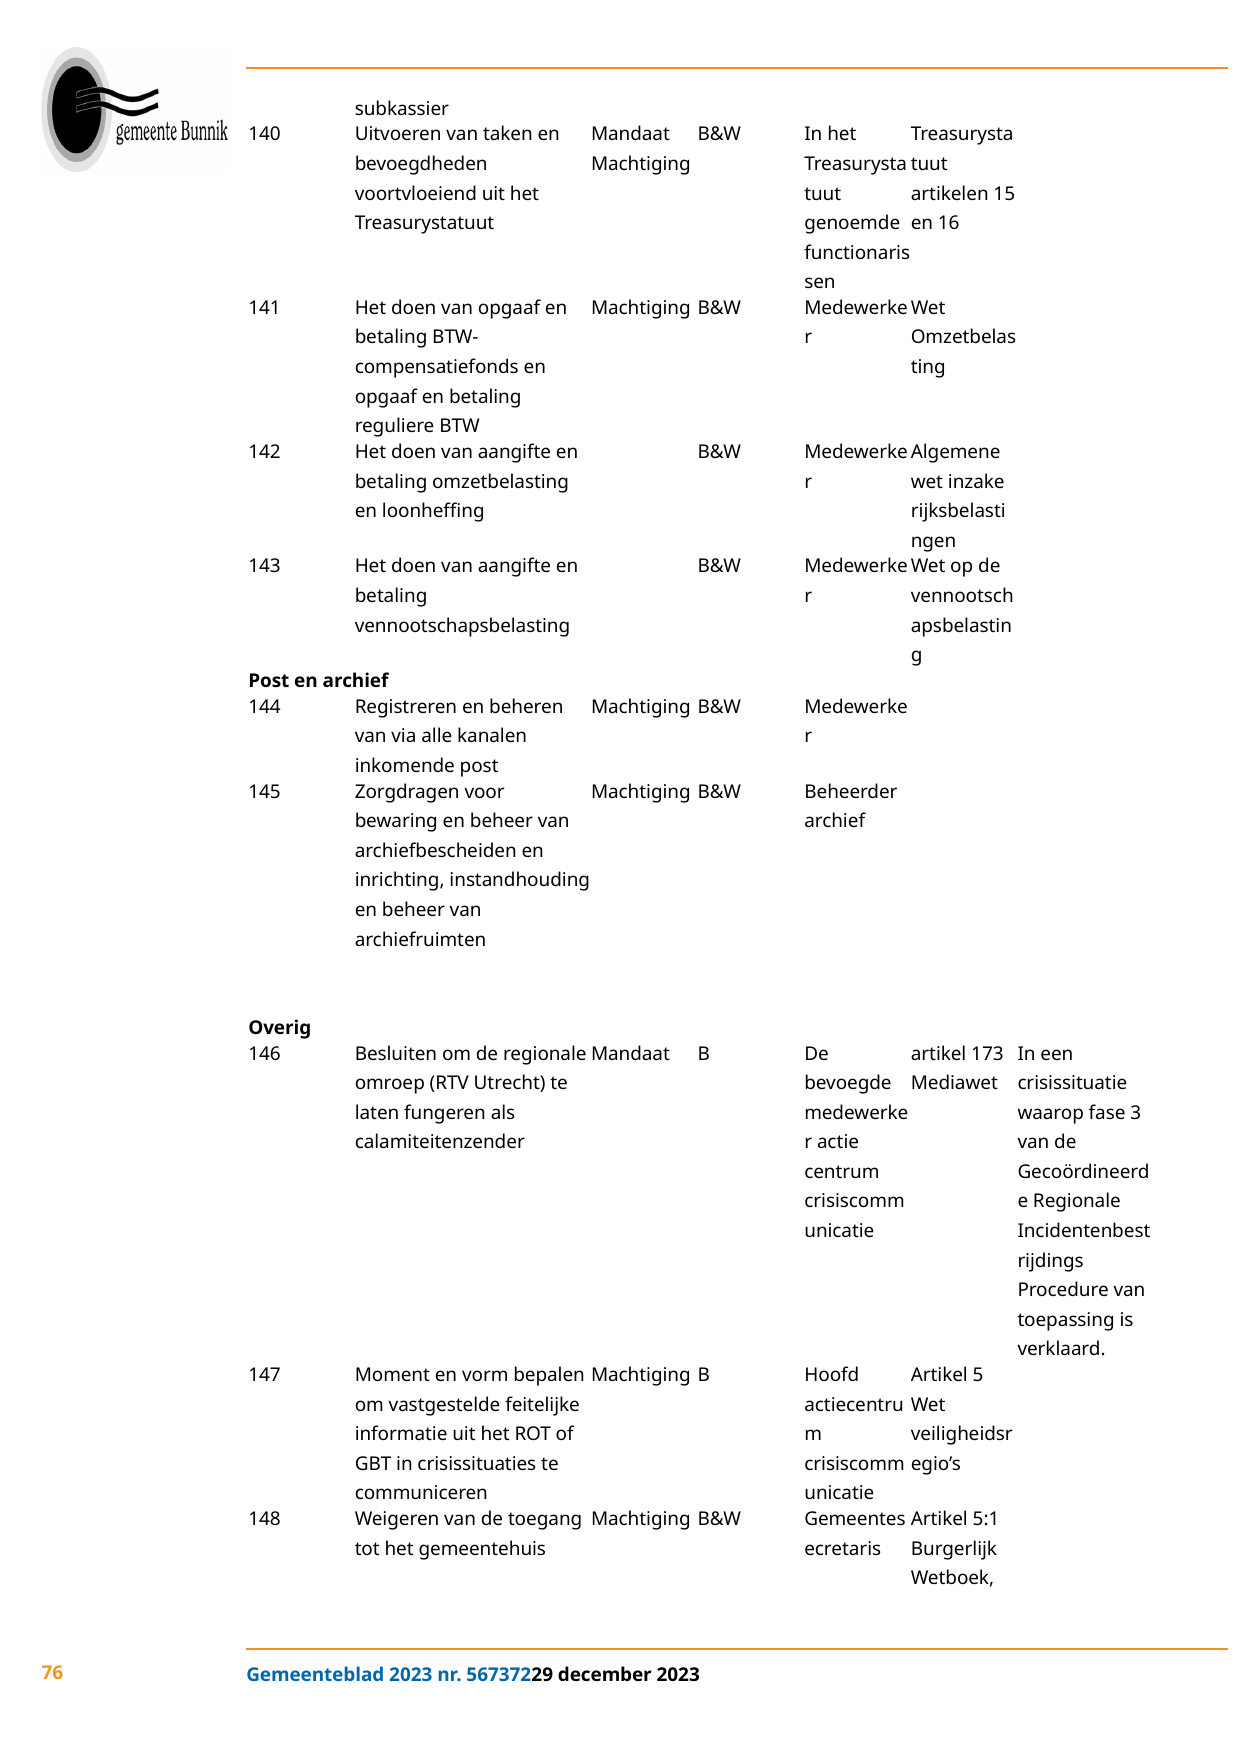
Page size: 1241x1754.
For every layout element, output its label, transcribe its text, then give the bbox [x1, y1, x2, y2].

table_cell De bevoegde medewerker actie centrum crisiscommunicatie [804, 1040, 911, 1361]
table_cell Het doen van aangifte en betaling vennootschapsbelasting [355, 553, 591, 667]
table_cell Mandaat [591, 1040, 697, 1361]
table_cell 143 [248, 553, 354, 667]
table_cell [591, 95, 697, 121]
table_cell [1017, 667, 1152, 693]
table_cell artikel 173 Mediawet [911, 1040, 1017, 1361]
table_cell Algemene wet inzake rijksbelastingen [911, 438, 1017, 553]
table_cell 144 [248, 693, 354, 778]
table_cell [911, 778, 1017, 951]
table_cell Machtiging [591, 294, 697, 438]
table_cell In een crisissituatie waarop fase 3 van de Gecoördineerde Regionale Incidentenbestrijdings Procedure van toepassing is verklaard. [1017, 1040, 1152, 1361]
table_cell [1017, 121, 1152, 294]
table_cell B [698, 1361, 804, 1505]
table_cell Machtiging [591, 1505, 697, 1590]
table_header [591, 1014, 697, 1040]
table_header Overig [248, 1014, 591, 1040]
table_cell Artikel 5:1 Burgerlijk Wetboek, [911, 1505, 1017, 1590]
table_cell [591, 667, 697, 693]
table_cell [1017, 778, 1152, 951]
table_cell Zorgdragen voor bewaring en beheer van archiefbescheiden en inrichting, instandhouding en beheer van archiefruimten [355, 778, 591, 951]
table_cell 142 [248, 438, 354, 553]
table_cell [248, 95, 354, 121]
table_cell [698, 95, 804, 121]
table_cell subkassier [355, 95, 591, 121]
table_cell Wet Omzetbelasting [911, 294, 1017, 438]
table_cell Artikel 5 Wet veiligheidsregio’s [911, 1361, 1017, 1505]
table_cell B&W [698, 1505, 804, 1590]
table_cell Het doen van opgaaf en betaling BTW-compensatiefonds en opgaaf en betaling reguliere BTW [355, 294, 591, 438]
table_cell Hoofd actiecentrum crisiscommunicatie [804, 1361, 911, 1505]
table_cell 145 [248, 778, 354, 951]
table_cell Weigeren van de toegang tot het gemeentehuis [355, 1505, 591, 1590]
table_cell [1017, 693, 1152, 778]
table_header [698, 1014, 804, 1040]
table_cell [804, 667, 911, 693]
table_cell [911, 693, 1017, 778]
table_cell Medewerker [804, 438, 911, 553]
table_cell [591, 553, 697, 667]
table_cell B&W [698, 778, 804, 951]
table_cell Post en archief [248, 667, 591, 693]
table_cell B&W [698, 693, 804, 778]
table_header [911, 1014, 1017, 1040]
table_cell 148 [248, 1505, 354, 1590]
table_cell [1017, 553, 1152, 667]
table_header [804, 1014, 911, 1040]
table_cell [1017, 1361, 1152, 1505]
table_cell [1017, 294, 1152, 438]
table_cell Treasurystatuut artikelen 15 en 16 [911, 121, 1017, 294]
table_cell 147 [248, 1361, 354, 1505]
table_cell In het Treasurystatuut genoemde functionarissen [804, 121, 911, 294]
table_cell Uitvoeren van taken en bevoegdheden voortvloeiend uit het Treasurystatuut [355, 121, 591, 294]
table_cell Besluiten om de regionale omroep (RTV Utrecht) te laten fungeren als calamiteitenzender [355, 1040, 591, 1361]
table_cell [1017, 438, 1152, 553]
table_cell B&W [698, 294, 804, 438]
table_cell Gemeentesecretaris [804, 1505, 911, 1590]
table_cell Machtiging [591, 1361, 697, 1505]
table_cell Machtiging [591, 693, 697, 778]
table_cell B&W [698, 438, 804, 553]
table_cell 146 [248, 1040, 354, 1361]
table_cell 141 [248, 294, 354, 438]
table_cell Machtiging [591, 778, 697, 951]
table_cell [911, 667, 1017, 693]
table_header [1017, 1014, 1152, 1040]
picture [41, 47, 231, 172]
table_cell Wet op de vennootschapsbelasting [911, 553, 1017, 667]
table_cell [1017, 1505, 1152, 1590]
table_cell [804, 95, 911, 121]
table_cell [911, 95, 1017, 121]
table_cell [591, 438, 697, 553]
table_cell [1017, 95, 1152, 121]
table_cell 140 [248, 121, 354, 294]
table_cell [698, 667, 804, 693]
table_cell B&W [698, 553, 804, 667]
table_cell Het doen van aangifte en betaling omzetbelasting en loonheffing [355, 438, 591, 553]
table_cell Medewerker [804, 553, 911, 667]
table_cell B&W [698, 121, 804, 294]
table_cell Moment en vorm bepalen om vastgestelde feitelijke informatie uit het ROT of GBT in crisissituaties te communiceren [355, 1361, 591, 1505]
table_cell Medewerker [804, 294, 911, 438]
table_cell Beheerder archief [804, 778, 911, 951]
table_cell Medewerker [804, 693, 911, 778]
table_cell Mandaat Machtiging [591, 121, 697, 294]
table_cell B [698, 1040, 804, 1361]
table_cell Registreren en beheren van via alle kanalen inkomende post [355, 693, 591, 778]
